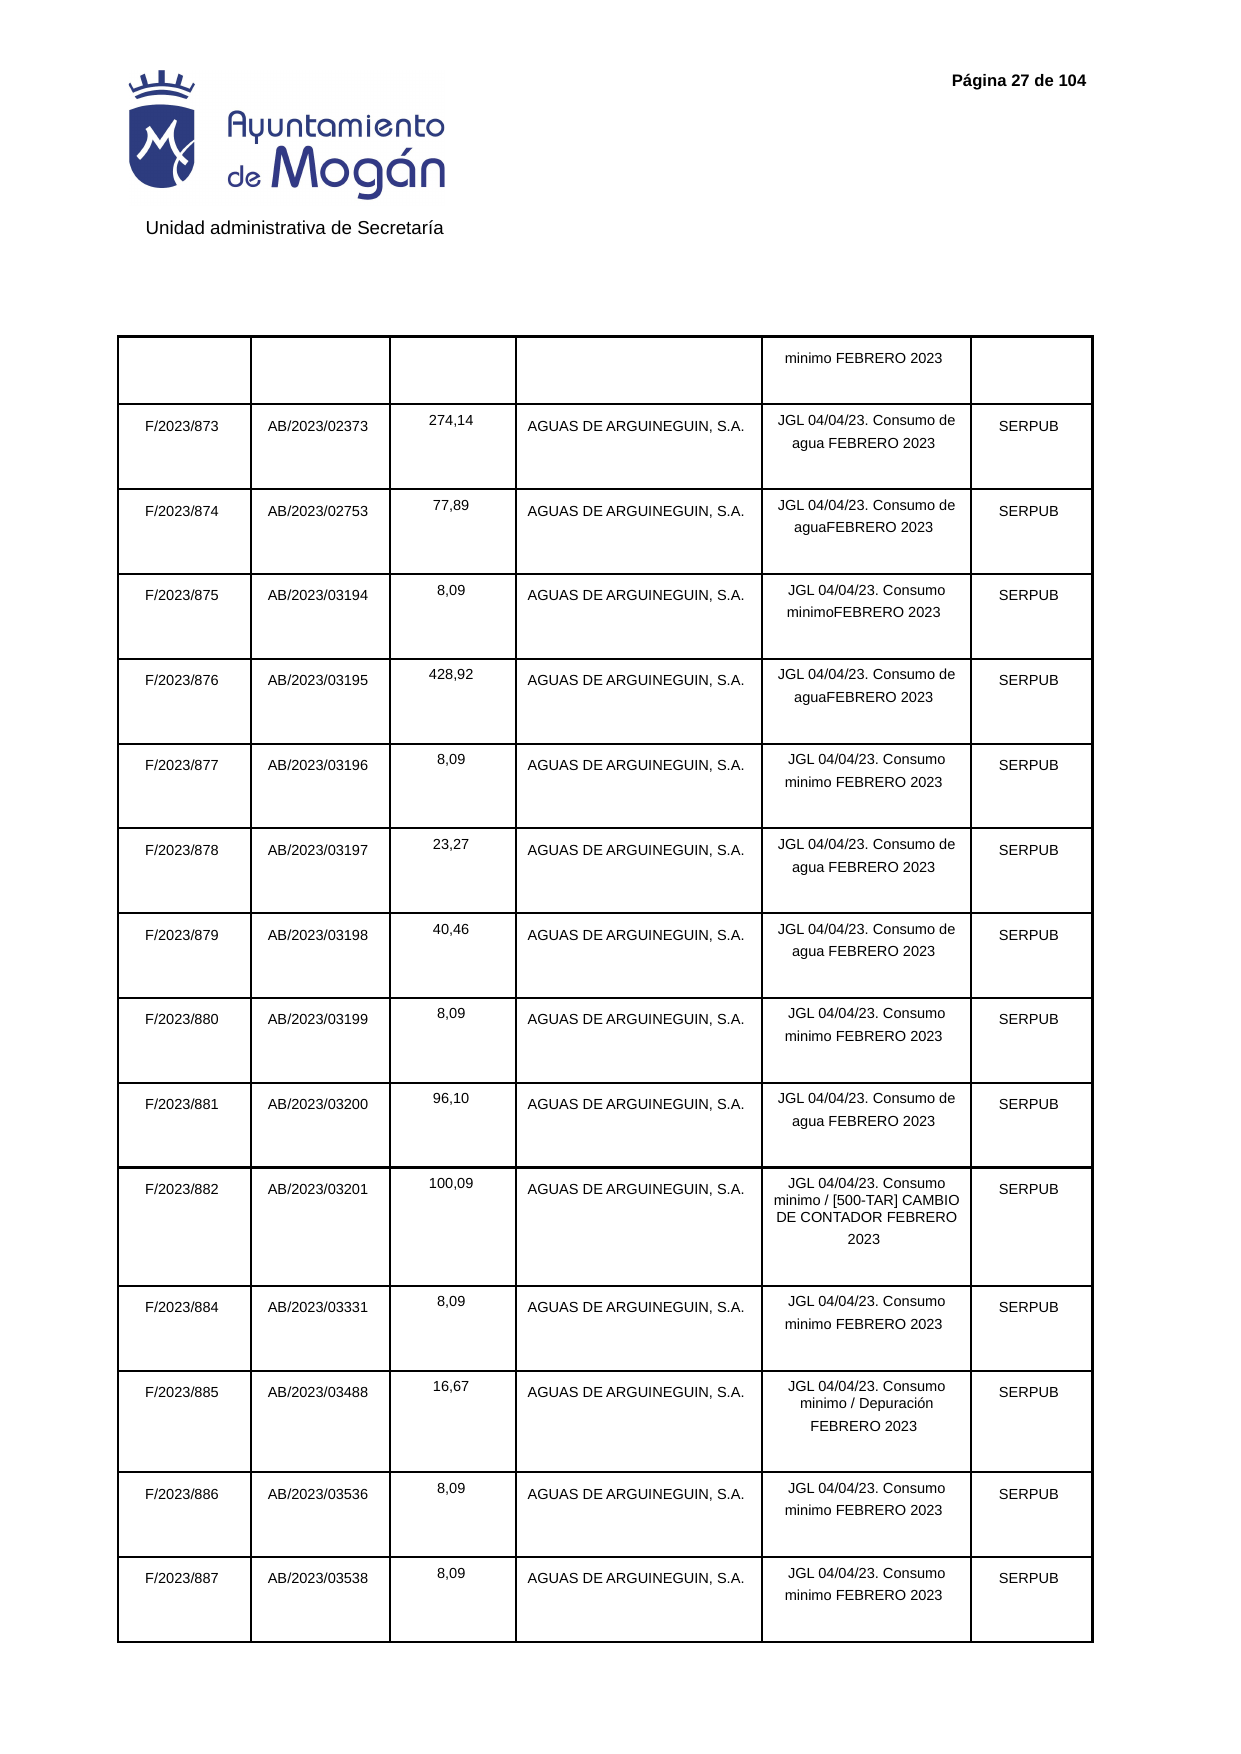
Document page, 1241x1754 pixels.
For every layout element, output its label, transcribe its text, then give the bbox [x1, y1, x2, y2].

table_cell JGL 04/04/23. Consumo de aguaFEBRERO 2023 [763, 490, 970, 573]
table_cell [972, 338, 1091, 403]
table_cell AGUAS DE ARGUINEGUIN, S.A. [517, 745, 761, 827]
table_cell JGL 04/04/23. Consumo minimo FEBRERO 2023 [763, 1473, 970, 1556]
table_cell AGUAS DE ARGUINEGUIN, S.A. [517, 1169, 761, 1285]
table_cell SERPUB [972, 575, 1091, 658]
table_cell 8,09 [391, 1558, 515, 1641]
table_cell AGUAS DE ARGUINEGUIN, S.A. [517, 1084, 761, 1166]
table_cell AB/2023/03200 [252, 1084, 389, 1166]
table_cell SERPUB [972, 1372, 1091, 1471]
table_cell SERPUB [972, 1287, 1091, 1369]
table_cell F/2023/876 [119, 660, 250, 742]
table_cell JGL 04/04/23. Consumo de agua FEBRERO 2023 [763, 1084, 970, 1166]
table_cell [119, 338, 250, 403]
table_cell SERPUB [972, 999, 1091, 1082]
table_cell SERPUB [972, 1084, 1091, 1166]
table_cell [391, 338, 515, 403]
table_cell AGUAS DE ARGUINEGUIN, S.A. [517, 490, 761, 573]
table_cell AB/2023/03488 [252, 1372, 389, 1471]
table_cell JGL 04/04/23. Consumo de agua FEBRERO 2023 [763, 914, 970, 997]
table_cell SERPUB [972, 405, 1091, 488]
table_cell JGL 04/04/23. Consumo de agua FEBRERO 2023 [763, 829, 970, 912]
table_cell AGUAS DE ARGUINEGUIN, S.A. [517, 1372, 761, 1471]
picture [128, 70, 445, 206]
table_cell JGL 04/04/23. Consumo minimo / [500-TAR] CAMBIO DE CONTADOR FEBRERO 2023 [763, 1169, 970, 1285]
table_cell F/2023/885 [119, 1372, 250, 1471]
table_cell AB/2023/03331 [252, 1287, 389, 1369]
table_cell minimo FEBRERO 2023 [763, 338, 970, 403]
table_cell JGL 04/04/23. Consumo minimo FEBRERO 2023 [763, 745, 970, 827]
table_cell 8,09 [391, 1473, 515, 1556]
table_cell [252, 338, 389, 403]
table_cell AB/2023/03201 [252, 1169, 389, 1285]
table_cell JGL 04/04/23. Consumo minimo / Depuración FEBRERO 2023 [763, 1372, 970, 1471]
table_cell 77,89 [391, 490, 515, 573]
table_cell F/2023/880 [119, 999, 250, 1082]
table_cell AGUAS DE ARGUINEGUIN, S.A. [517, 575, 761, 658]
table_cell AGUAS DE ARGUINEGUIN, S.A. [517, 1558, 761, 1641]
table_cell 8,09 [391, 1287, 515, 1369]
table_cell F/2023/887 [119, 1558, 250, 1641]
table_cell 8,09 [391, 575, 515, 658]
table_cell F/2023/873 [119, 405, 250, 488]
table_cell [517, 338, 761, 403]
table_cell AGUAS DE ARGUINEGUIN, S.A. [517, 914, 761, 997]
table_cell 96,10 [391, 1084, 515, 1166]
table_cell 23,27 [391, 829, 515, 912]
table_cell AB/2023/03536 [252, 1473, 389, 1556]
table_cell 8,09 [391, 999, 515, 1082]
table_cell AGUAS DE ARGUINEGUIN, S.A. [517, 999, 761, 1082]
table_cell AGUAS DE ARGUINEGUIN, S.A. [517, 829, 761, 912]
table_cell JGL 04/04/23. Consumo de aguaFEBRERO 2023 [763, 660, 970, 742]
table_cell AB/2023/03194 [252, 575, 389, 658]
table_cell JGL 04/04/23. Consumo minimoFEBRERO 2023 [763, 575, 970, 658]
table_cell F/2023/879 [119, 914, 250, 997]
table_cell F/2023/881 [119, 1084, 250, 1166]
table_cell AB/2023/02753 [252, 490, 389, 573]
table_cell 8,09 [391, 745, 515, 827]
table_cell SERPUB [972, 1169, 1091, 1285]
table_cell AGUAS DE ARGUINEGUIN, S.A. [517, 405, 761, 488]
table_cell SERPUB [972, 914, 1091, 997]
table_cell F/2023/882 [119, 1169, 250, 1285]
table_cell AB/2023/02373 [252, 405, 389, 488]
table_cell AB/2023/03195 [252, 660, 389, 742]
table_cell SERPUB [972, 1473, 1091, 1556]
table_cell AGUAS DE ARGUINEGUIN, S.A. [517, 1473, 761, 1556]
table_cell SERPUB [972, 829, 1091, 912]
table_cell SERPUB [972, 745, 1091, 827]
table_cell F/2023/886 [119, 1473, 250, 1556]
table_cell 16,67 [391, 1372, 515, 1471]
table_cell 40,46 [391, 914, 515, 997]
table_cell 100,09 [391, 1169, 515, 1285]
table_cell AGUAS DE ARGUINEGUIN, S.A. [517, 660, 761, 742]
table_cell JGL 04/04/23. Consumo de agua FEBRERO 2023 [763, 405, 970, 488]
table_cell AB/2023/03196 [252, 745, 389, 827]
table_cell AB/2023/03538 [252, 1558, 389, 1641]
table_cell JGL 04/04/23. Consumo minimo FEBRERO 2023 [763, 1558, 970, 1641]
table_cell SERPUB [972, 1558, 1091, 1641]
table_cell F/2023/874 [119, 490, 250, 573]
table_cell SERPUB [972, 660, 1091, 742]
table_cell JGL 04/04/23. Consumo minimo FEBRERO 2023 [763, 1287, 970, 1369]
table_cell SERPUB [972, 490, 1091, 573]
table_cell F/2023/884 [119, 1287, 250, 1369]
table_cell AB/2023/03197 [252, 829, 389, 912]
table_cell AB/2023/03198 [252, 914, 389, 997]
table_cell F/2023/878 [119, 829, 250, 912]
table_cell AB/2023/03199 [252, 999, 389, 1082]
table_cell 274,14 [391, 405, 515, 488]
table_cell 428,92 [391, 660, 515, 742]
table_cell F/2023/877 [119, 745, 250, 827]
table_cell F/2023/875 [119, 575, 250, 658]
table_cell AGUAS DE ARGUINEGUIN, S.A. [517, 1287, 761, 1369]
table_cell JGL 04/04/23. Consumo minimo FEBRERO 2023 [763, 999, 970, 1082]
